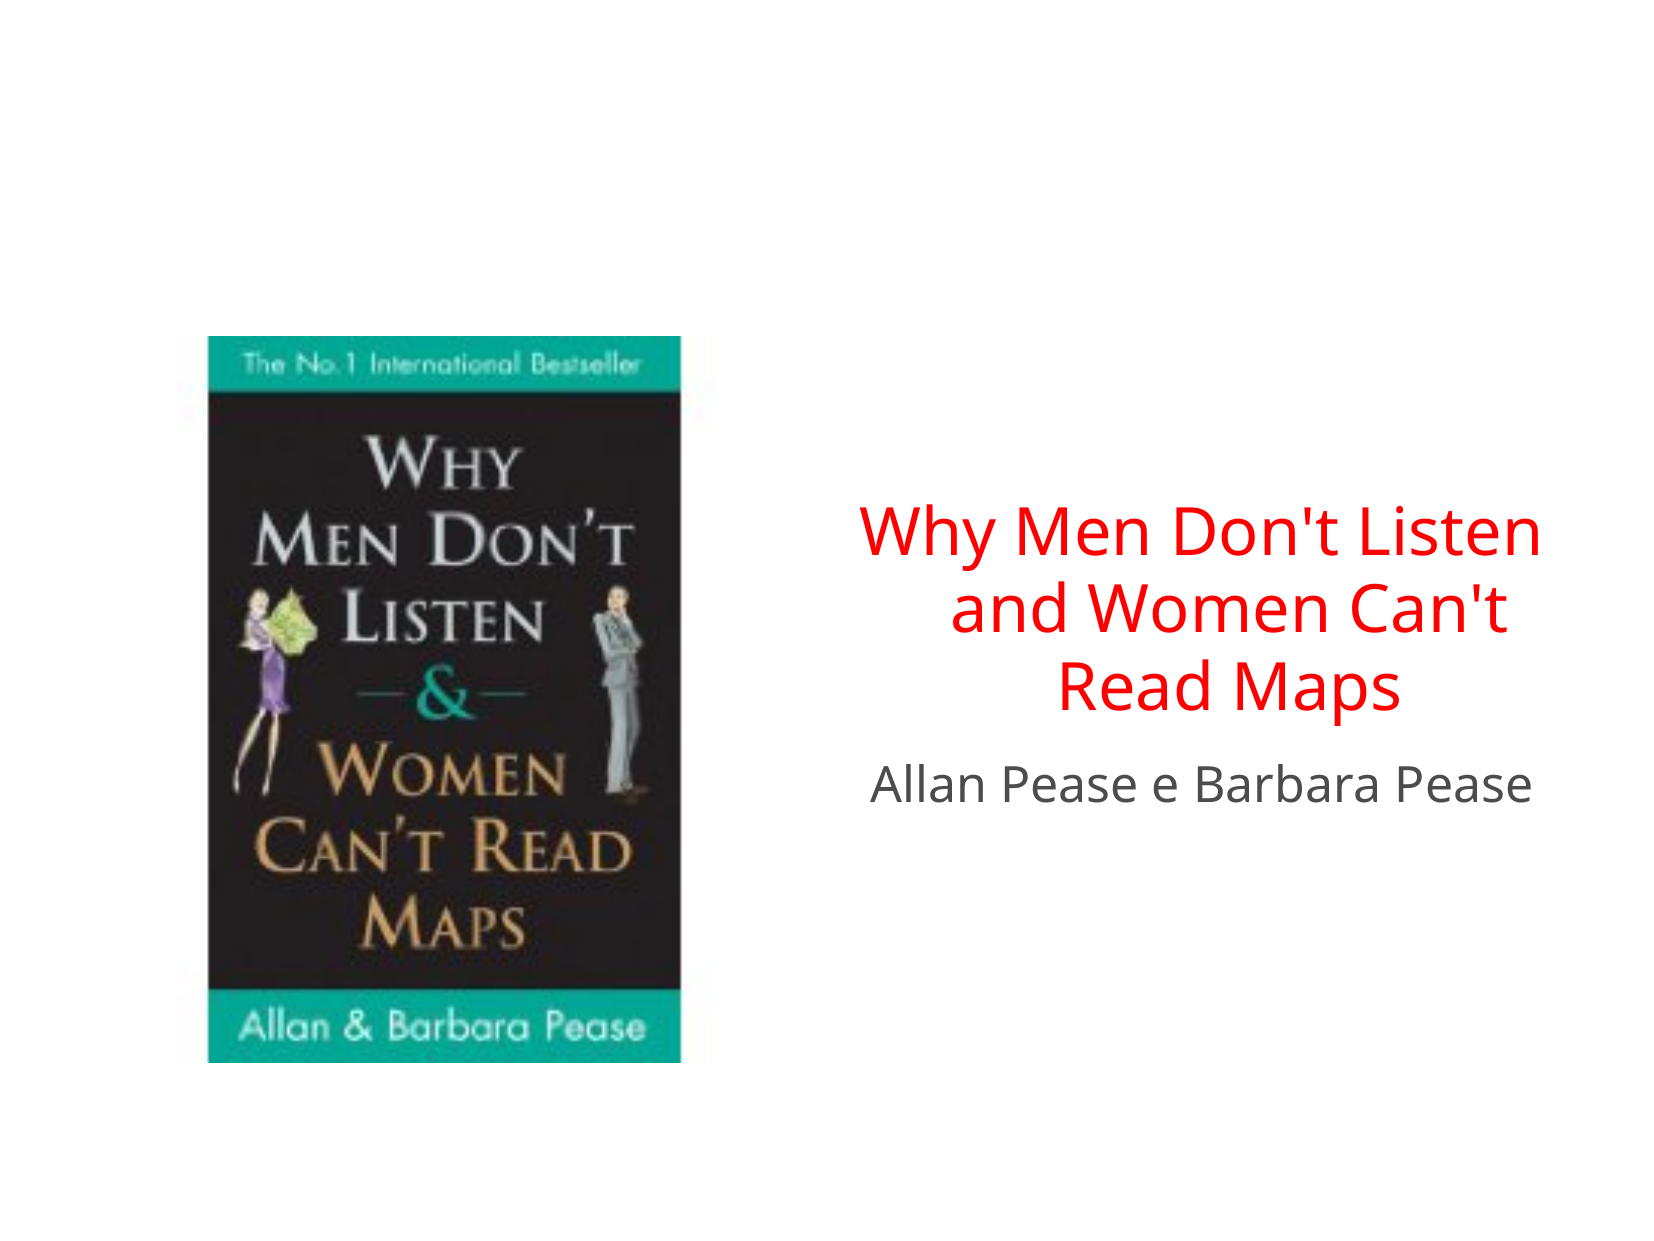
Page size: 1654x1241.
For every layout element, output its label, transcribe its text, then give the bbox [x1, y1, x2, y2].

list Why Men Don't Listen and Women Can't Read Maps Allan Pease e Barbara Pease [838, 273, 1565, 1093]
picture [82, 336, 809, 1063]
